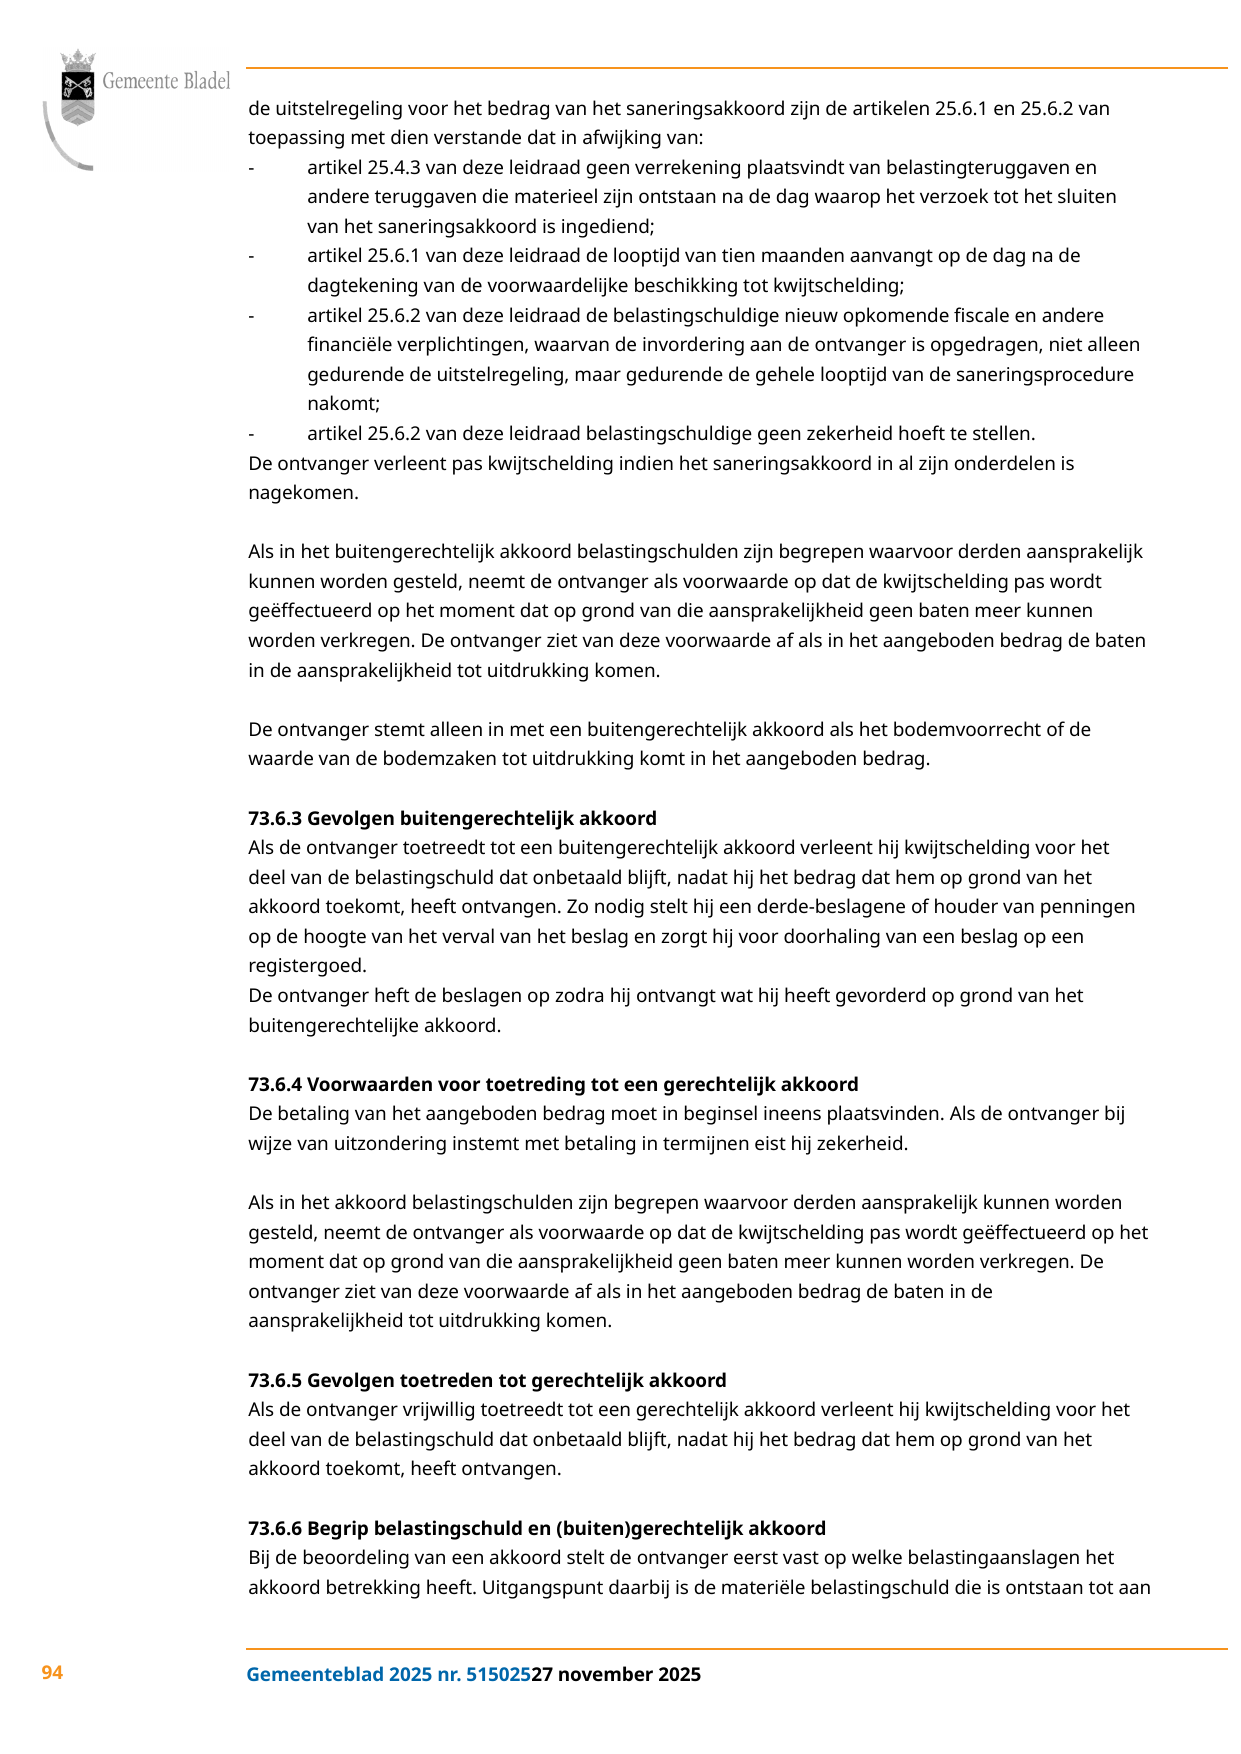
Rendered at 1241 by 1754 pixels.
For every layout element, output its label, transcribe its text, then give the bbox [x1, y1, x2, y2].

text Als de ontvanger toetreedt tot een buitengerechtelijk akkoord verleent hij kwijtschelding voor het deel van de belastingschuld dat onbetaald blijft, nadat hij het bedrag dat hem op grond van het akkoord toekomt, heeft ontvangen. Zo nodig stelt hij een derde-beslagene of houder van penningen op de hoogte van het verval van het beslag en zorgt hij voor doorhaling van een beslag op een registergoed. [248, 834, 1152, 978]
text 73.6.4 Voorwaarden voor toetreding tot een gerechtelijk akkoord [248, 1071, 1152, 1097]
text Als in het akkoord belastingschulden zijn begrepen waarvoor derden aansprakelijk kunnen worden gesteld, neemt de ontvanger als voorwaarde op dat de kwijtschelding pas wordt geëffectueerd op het moment dat op grond van die aansprakelijkheid geen baten meer kunnen worden verkregen. De ontvanger ziet van deze voorwaarde af als in het aangeboden bedrag de baten in de aansprakelijkheid tot uitdrukking komen. [248, 1189, 1152, 1333]
text De ontvanger verleent pas kwijtschelding indien het saneringsakkoord in al zijn onderdelen is nagekomen. [248, 450, 1152, 505]
picture [41, 47, 231, 172]
text Als in het buitengerechtelijk akkoord belastingschulden zijn begrepen waarvoor derden aansprakelijk kunnen worden gesteld, neemt de ontvanger als voorwaarde op dat de kwijtschelding pas wordt geëffectueerd op het moment dat op grond van die aansprakelijkheid geen baten meer kunnen worden verkregen. De ontvanger ziet van deze voorwaarde af als in het aangeboden bedrag de baten in de aansprakelijkheid tot uitdrukking komen. [248, 538, 1152, 683]
text 73.6.6 Begrip belastingschuld en (buiten)gerechtelijk akkoord [248, 1515, 1152, 1541]
list artikel 25.6.1 van deze leidraad de looptijd van tien maanden aanvangt op de dag na de dagtekening van de voorwaardelijke beschikking tot kwijtschelding; [248, 243, 1152, 298]
text 73.6.3 Gevolgen buitengerechtelijk akkoord [248, 805, 1152, 831]
list artikel 25.6.2 van deze leidraad de belastingschuldige nieuw opkomende fiscale en andere financiële verplichtingen, waarvan de invordering aan de ontvanger is opgedragen, niet alleen gedurende de uitstelregeling, maar gedurende de gehele looptijd van de saneringsprocedure nakomt; [248, 302, 1152, 416]
text Als de ontvanger vrijwillig toetreedt tot een gerechtelijk akkoord verleent hij kwijtschelding voor het deel van de belastingschuld dat onbetaald blijft, nadat hij het bedrag dat hem op grond van het akkoord toekomt, heeft ontvangen. [248, 1396, 1152, 1481]
text De betaling van het aangeboden bedrag moet in beginsel ineens plaatsvinden. Als de ontvanger bij wijze van uitzondering instemt met betaling in termijnen eist hij zekerheid. [248, 1101, 1152, 1156]
text De ontvanger heft de beslagen op zodra hij ontvangt wat hij heeft gevorderd op grond van het buitengerechtelijke akkoord. [248, 982, 1152, 1038]
text de uitstelregeling voor het bedrag van het saneringsakkoord zijn de artikelen 25.6.1 en 25.6.2 van toepassing met dien verstande dat in afwijking van: [248, 95, 1152, 150]
text De ontvanger stemt alleen in met een buitengerechtelijk akkoord als het bodemvoorrecht of de waarde van de bodemzaken tot uitdrukking komt in het aangeboden bedrag. [248, 716, 1152, 771]
text Bij de beoordeling van een akkoord stelt de ontvanger eerst vast op welke belastingaanslagen het akkoord betrekking heeft. Uitgangspunt daarbij is de materiële belastingschuld die is ontstaan tot aan [248, 1544, 1152, 1600]
list artikel 25.4.3 van deze leidraad geen verrekening plaatsvindt van belastingteruggaven en andere teruggaven die materieel zijn ontstaan na de dag waarop het verzoek tot het sluiten van het saneringsakkoord is ingediend; [248, 154, 1152, 239]
list artikel 25.6.2 van deze leidraad belastingschuldige geen zekerheid hoeft te stellen. [248, 420, 1152, 446]
text 73.6.5 Gevolgen toetreden tot gerechtelijk akkoord [248, 1367, 1152, 1393]
